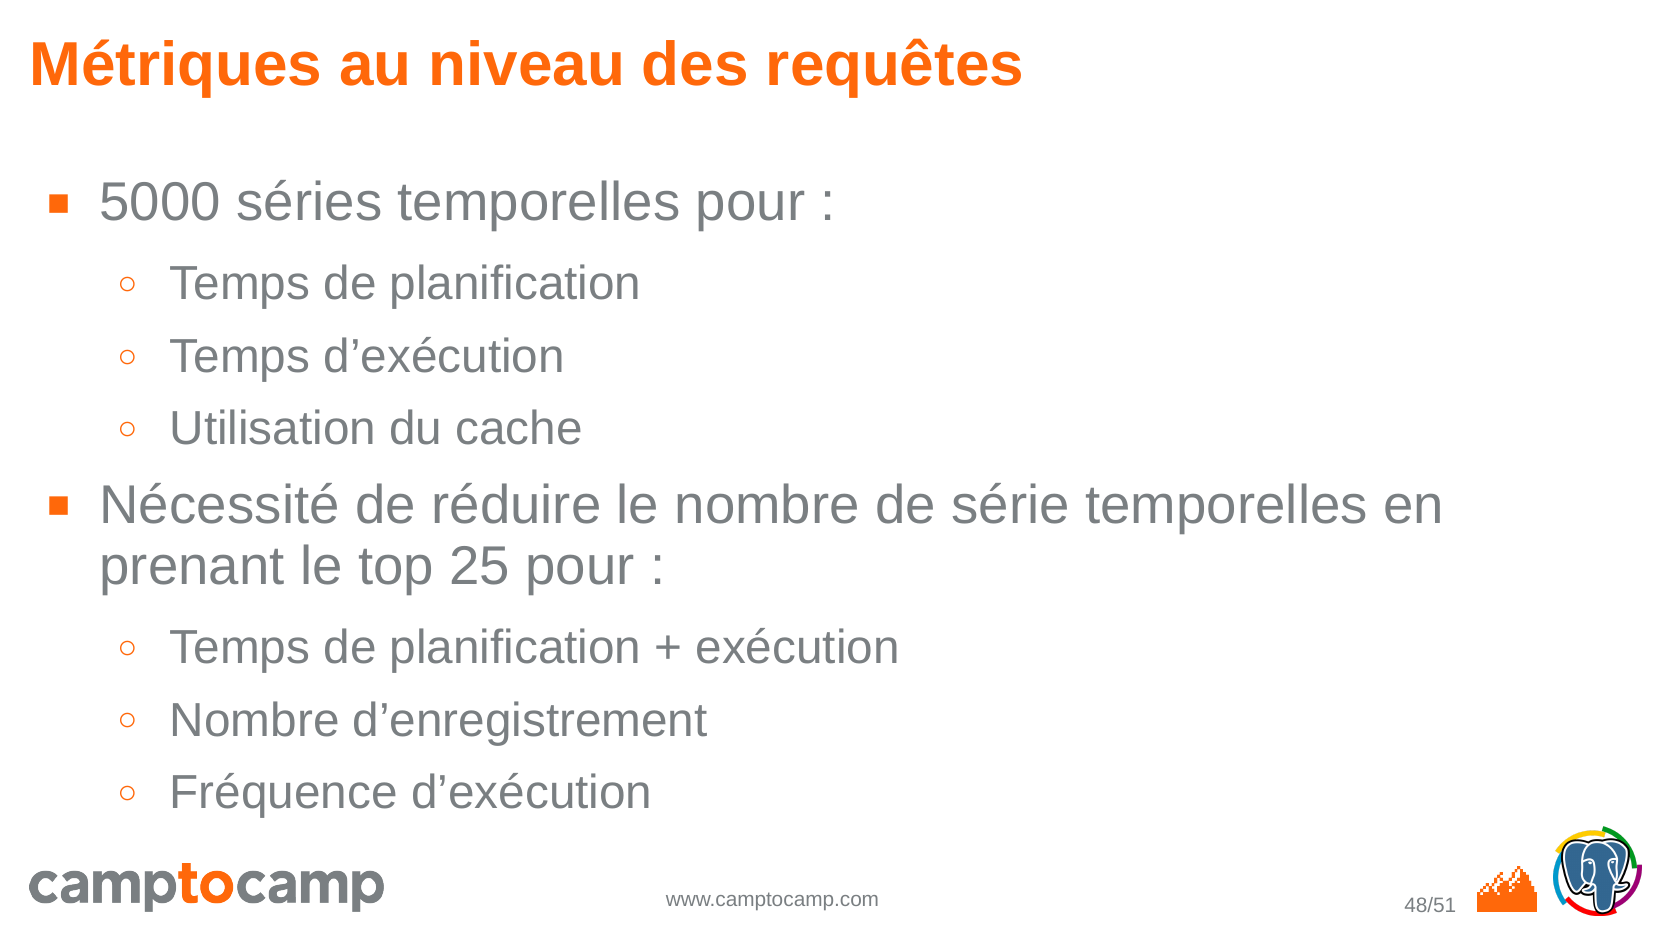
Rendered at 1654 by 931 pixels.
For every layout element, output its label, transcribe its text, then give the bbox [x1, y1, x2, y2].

picture [1553, 826, 1642, 916]
picture [1477, 866, 1537, 912]
picture [29, 863, 384, 912]
title Métriques au niveau des requêtes [29, 29, 1625, 156]
list 5000 séries temporelles pour : Temps de planification Temps d’exécution Utilisation du cache Nécessité de réduire le nombre de série temporelles en prenant le top 25 pour : Temps de planification + exécution Nombre d’enregistrement Fréquence d’exécution [29, 171, 1625, 827]
